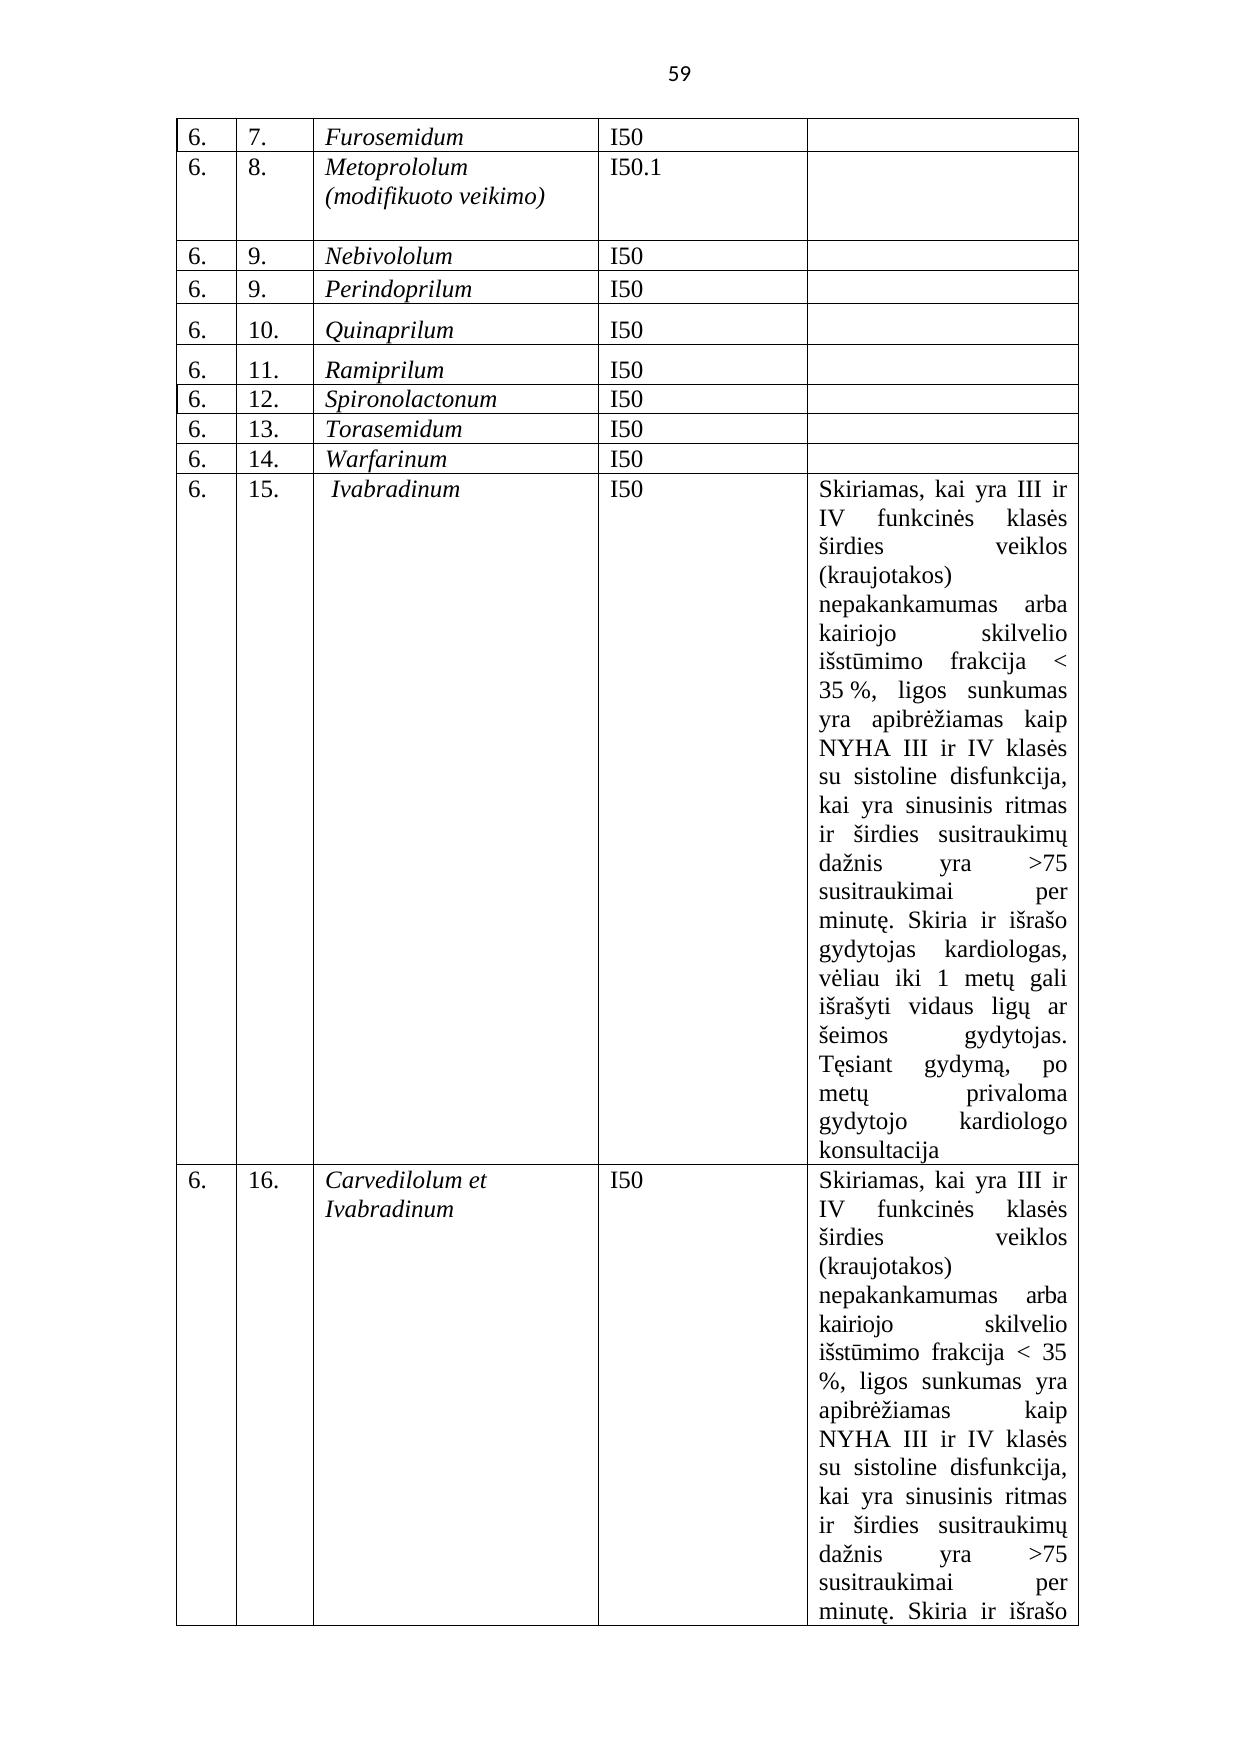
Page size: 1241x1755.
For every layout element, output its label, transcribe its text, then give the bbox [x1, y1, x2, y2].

table_cell [1079, 303, 1083, 344]
table_cell 8. [237, 152, 313, 240]
table_cell [1109, 413, 1123, 443]
table_cell [1103, 118, 1109, 151]
table_cell I50 [599, 271, 807, 302]
table_cell [1093, 344, 1099, 383]
table_cell Torasemidum [314, 414, 598, 443]
table_cell [808, 345, 1078, 383]
table_cell [1079, 240, 1083, 270]
table_cell I50 [599, 1165, 807, 1625]
table_cell [1103, 303, 1109, 344]
table_cell [1088, 118, 1093, 151]
table_cell [1093, 118, 1099, 151]
table_cell [1099, 473, 1103, 1164]
table_cell [1079, 270, 1083, 302]
table_cell 6. [177, 152, 236, 240]
table_cell [1084, 303, 1088, 344]
table_cell 13. [237, 414, 313, 443]
table_cell 6. [177, 1165, 236, 1625]
table_cell [1079, 443, 1083, 473]
table_cell [1093, 384, 1099, 413]
table_cell 16. [237, 1165, 313, 1625]
table_cell [1103, 344, 1109, 383]
table_cell [1088, 384, 1093, 413]
table_cell 6. [177, 271, 236, 302]
table_cell [1109, 303, 1123, 344]
table_cell [1103, 270, 1109, 302]
table_cell [1079, 473, 1083, 1164]
table_cell [808, 385, 1078, 413]
table_cell [1088, 151, 1093, 240]
table_cell [808, 152, 1078, 240]
table_cell [1099, 118, 1103, 151]
table_cell [808, 271, 1078, 302]
table_cell [1088, 443, 1093, 473]
table_cell [1088, 473, 1093, 1164]
table_cell [1109, 118, 1123, 151]
table_cell I50 [599, 385, 807, 413]
table_cell [1084, 344, 1088, 383]
table_cell 6. [177, 345, 236, 383]
table_cell I50.1 [599, 152, 807, 240]
table_cell [1079, 1164, 1083, 1625]
table_cell [1084, 473, 1088, 1164]
table_cell Quinaprilum [314, 304, 598, 344]
table_cell Ramiprilum [314, 345, 598, 383]
table_cell [808, 119, 1078, 151]
table_cell 6. [177, 444, 236, 473]
table_cell [1109, 151, 1123, 240]
table_cell 9. [237, 271, 313, 302]
table_cell [808, 304, 1078, 344]
table_cell [1093, 270, 1099, 302]
table_cell 10. [237, 304, 313, 344]
table_cell [1084, 1164, 1088, 1625]
table_cell 7. [237, 119, 313, 151]
table_cell 6. [178, 385, 236, 413]
table_cell [1088, 240, 1093, 270]
table_cell Furosemidum [314, 119, 598, 151]
table_cell I50 [599, 304, 807, 344]
table_cell [1084, 413, 1088, 443]
table_cell [1084, 118, 1088, 151]
table_cell 6. [178, 119, 236, 151]
table_cell Skiriamas, kai yra III ir IV funkcinės klasės širdies veiklos (kraujotakos) nepakankamumas arba kairiojo skilvelio išstūmimo frakcija < 35 %, ligos sunkumas yra apibrėžiamas kaip NYHA III ir IV klasės su sistoline disfunkcija, kai yra sinusinis ritmas ir širdies susitraukimų dažnis yra >75 susitraukimai per minutę. Skiria ir išrašo [808, 1165, 1078, 1625]
table_cell 14. [237, 444, 313, 473]
table_cell [1109, 1164, 1123, 1625]
table_cell I50 [599, 345, 807, 383]
table_cell 6. [177, 474, 236, 1164]
table_cell [1084, 240, 1088, 270]
table_cell 9. [237, 241, 313, 270]
table_cell [1103, 151, 1109, 240]
table_cell 12. [237, 385, 313, 413]
table_cell Carvedilolum et Ivabradinum [314, 1165, 598, 1625]
table_cell I50 [599, 444, 807, 473]
table_cell [1099, 303, 1103, 344]
table_cell [1109, 384, 1123, 413]
table_cell Warfarinum [314, 444, 598, 473]
table_cell [1079, 118, 1083, 151]
table_cell [1088, 413, 1093, 443]
table_cell [1093, 443, 1099, 473]
table_cell Skiriamas, kai yra III ir IV funkcinės klasės širdies veiklos (kraujotakos) nepakankamumas arba kairiojo skilvelio išstūmimo frakcija < 35 %, ligos sunkumas yra apibrėžiamas kaip NYHA III ir IV klasės su sistoline disfunkcija, kai yra sinusinis ritmas ir širdies susitraukimų dažnis yra >75 susitraukimai per minutę. Skiria ir išrašo gydytojas kardiologas, vėliau iki 1 metų gali išrašyti vidaus ligų ar šeimos gydytojas. Tęsiant gydymą, po metų privaloma gydytojo kardiologo konsultacija [808, 474, 1078, 1164]
table_cell Spironolactonum [314, 385, 598, 413]
table_cell [808, 414, 1078, 443]
table_cell [1103, 443, 1109, 473]
table_cell [808, 444, 1078, 473]
table_cell 6. [177, 241, 236, 270]
table_cell [808, 241, 1078, 270]
table_cell [1088, 303, 1093, 344]
table_cell [1099, 270, 1103, 302]
table_cell [1084, 443, 1088, 473]
table_cell [1088, 270, 1093, 302]
table_cell [1099, 384, 1103, 413]
table_cell [1109, 270, 1123, 302]
table_cell [1109, 344, 1123, 383]
table_cell [1079, 344, 1083, 383]
table_cell I50 [599, 119, 807, 151]
table_cell [1099, 344, 1103, 383]
table_cell [1099, 413, 1103, 443]
table_cell [1088, 1164, 1093, 1625]
table_cell [1088, 344, 1093, 383]
table_cell [1109, 443, 1123, 473]
table_cell [1093, 413, 1099, 443]
table_cell [1093, 1164, 1099, 1625]
table_cell [1099, 1164, 1103, 1625]
table_cell Ivabradinum [314, 474, 598, 1164]
table_cell [1099, 443, 1103, 473]
table_cell [1093, 151, 1099, 240]
table_cell Perindoprilum [314, 271, 598, 302]
table_cell 11. [237, 345, 313, 383]
table_cell [1103, 413, 1109, 443]
table_cell [1084, 151, 1088, 240]
table_cell [1079, 151, 1083, 240]
table_cell [1084, 270, 1088, 302]
table_cell [1079, 384, 1083, 413]
table_cell I50 [599, 414, 807, 443]
table_cell I50 [599, 241, 807, 270]
table_cell [1103, 1164, 1109, 1625]
table_cell [1109, 473, 1123, 1164]
table_cell 15. [237, 474, 313, 1164]
table_cell [1099, 240, 1103, 270]
table_cell [1093, 303, 1099, 344]
table_cell I50 [599, 474, 807, 1164]
table_cell [1099, 151, 1103, 240]
table_cell [1103, 384, 1109, 413]
table_cell Nebivololum [314, 241, 598, 270]
table_cell Metoprololum (modifikuoto veikimo) [314, 152, 598, 240]
table_cell [1084, 384, 1088, 413]
table_cell 6. [177, 414, 236, 443]
table_cell 6. [177, 304, 236, 344]
table_cell [1079, 413, 1083, 443]
table_cell [1103, 473, 1109, 1164]
table_cell [1093, 240, 1099, 270]
table_cell [1109, 240, 1123, 270]
table_cell [1093, 473, 1099, 1164]
table_cell [1103, 240, 1109, 270]
